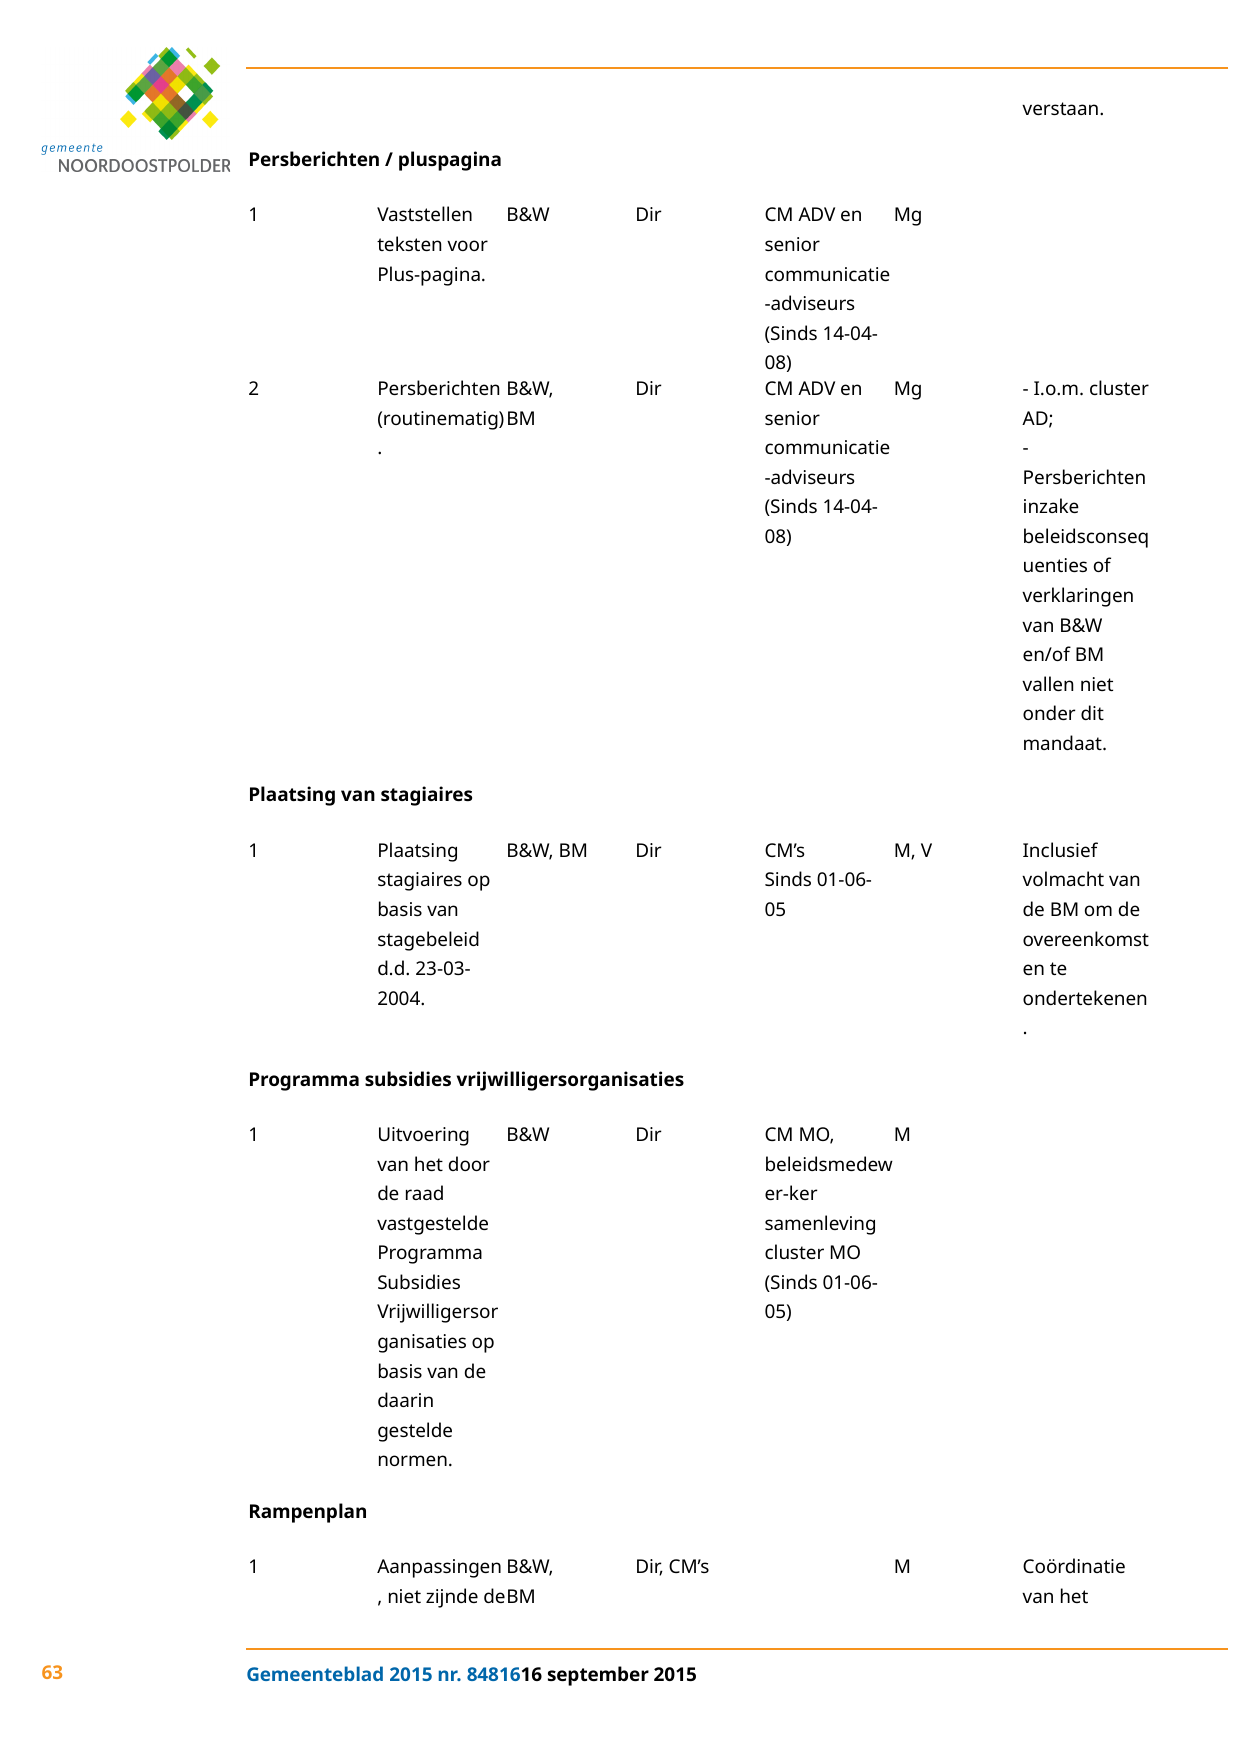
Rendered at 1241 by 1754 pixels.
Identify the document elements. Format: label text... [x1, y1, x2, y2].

table_header Vaststellen teksten voor Plus-pagina. [377, 202, 506, 375]
table_cell [635, 95, 764, 121]
table_header M, V [894, 837, 1022, 1040]
table_header CM ADV en senior communicatie-adviseurs (Sinds 14-04-08) [764, 202, 893, 375]
table_header M [894, 1121, 1022, 1472]
table_cell Mg [894, 375, 1022, 756]
table_header Uitvoering van het door de raad vastgestelde Programma Subsidies Vrijwilligersorganisaties op basis van de daarin gestelde normen. [377, 1121, 506, 1472]
table_header 1 [248, 837, 377, 1040]
table_header B&W, BM [506, 837, 635, 1040]
text Persberichten / pluspagina [248, 146, 1152, 172]
text Programma subsidies vrijwilligersorganisaties [248, 1066, 1152, 1092]
table_header [764, 1554, 893, 1609]
table_header Plaatsing stagiaires op basis van stagebeleid d.d. 23-03-2004. [377, 837, 506, 1040]
table_header Aanpassingen, niet zijnde de [377, 1554, 506, 1609]
table_cell Dir [635, 375, 764, 756]
table_cell [248, 95, 377, 121]
table_header [1023, 202, 1152, 375]
table_header B&W [506, 1121, 635, 1472]
table_cell verstaan. [1023, 95, 1152, 121]
table_header B&W, BM [506, 1554, 635, 1609]
table_header 1 [248, 202, 377, 375]
table_cell [894, 95, 1022, 121]
table_cell [764, 95, 893, 121]
table_cell [506, 95, 635, 121]
table_header CM MO, beleidsmedewer-ker samenleving cluster MO (Sinds 01-06-05) [764, 1121, 893, 1472]
table_header CM’s Sinds 01-06-05 [764, 837, 893, 1040]
table_cell CM ADV en senior communicatie-adviseurs (Sinds 14-04-08) [764, 375, 893, 756]
table_header Dir [635, 1121, 764, 1472]
table_header [1023, 1121, 1152, 1472]
table_header 1 [248, 1554, 377, 1609]
table_header B&W [506, 202, 635, 375]
table_header Coördinatie van het [1023, 1554, 1152, 1609]
table_header 1 [248, 1121, 377, 1472]
table_header Dir, CM’s [635, 1554, 764, 1609]
table_cell - I.o.m. cluster AD; - Persberichten inzake beleidsconsequenties of verklaringen van B&W en/of BM vallen niet onder dit mandaat. [1023, 375, 1152, 756]
table_header Dir [635, 837, 764, 1040]
table_cell 2 [248, 375, 377, 756]
text Plaatsing van stagiaires [248, 782, 1152, 807]
table_header Dir [635, 202, 764, 375]
table_cell B&W, BM [506, 375, 635, 756]
table_header M [894, 1554, 1022, 1609]
table_cell Persberichten (routinematig). [377, 375, 506, 756]
table_header Inclusief volmacht van de BM om de overeenkomsten te ondertekenen. [1023, 837, 1152, 1040]
text Rampenplan [248, 1498, 1152, 1524]
table_header Mg [894, 202, 1022, 375]
picture [41, 47, 231, 172]
